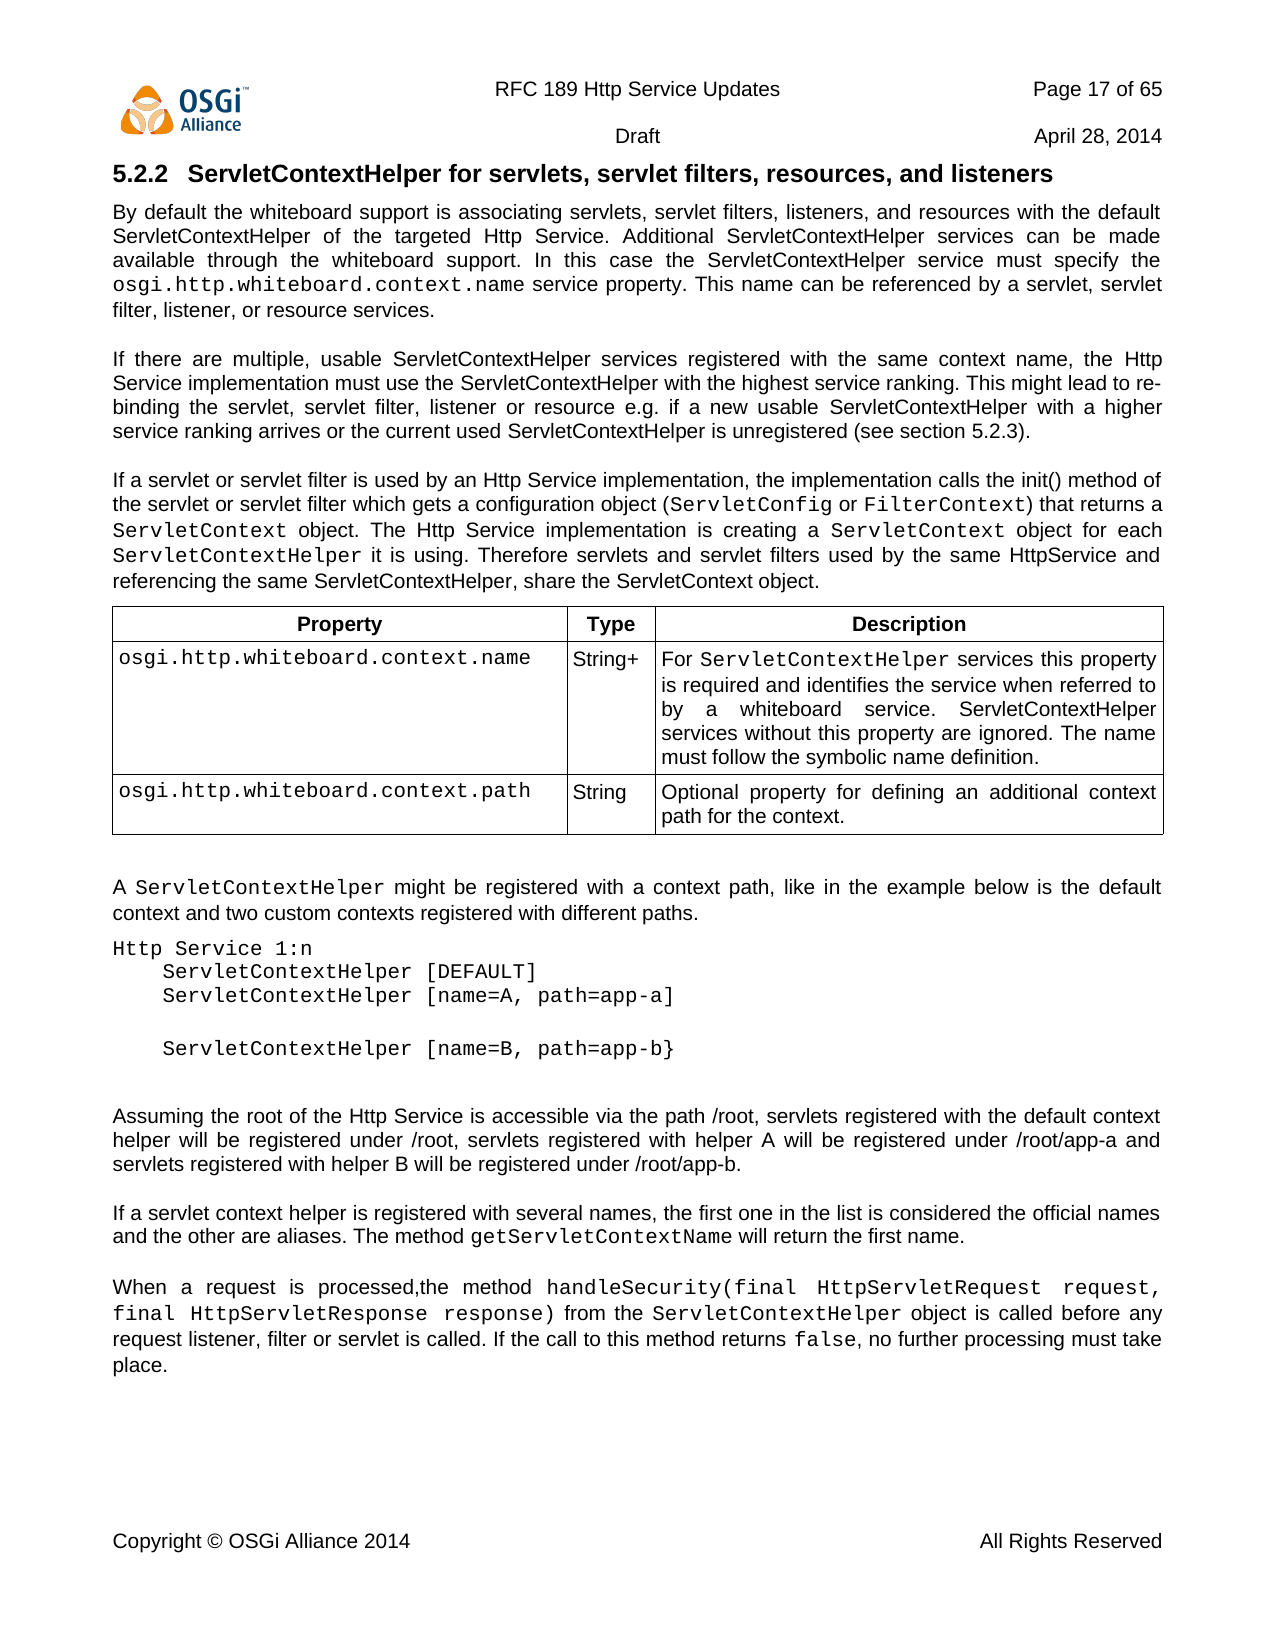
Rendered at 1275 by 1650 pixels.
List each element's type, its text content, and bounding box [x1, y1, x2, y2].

text By default the whiteboard support is associating servlets, servlet filters, listeners, and resources with the default ServletContextHelper of the targeted Http Service. Additional ServletContextHelper services can be made available through the whiteboard support. In this case the ServletContextHelper service must specify the osgi.http.whiteboard.context.name service property. This name can be referenced by a servlet, servlet filter, listener, or resource services. [112, 200, 1162, 322]
text If a servlet context helper is registered with several names, the first one in the list is considered the official names and the other are aliases. The method getServletContextName will return the first name. [112, 1200, 1162, 1250]
table_cell String [568, 775, 655, 834]
table_cell For ServletContextHelper services this property is required and identifies the service when referred to by a whiteboard service. ServletContextHelper services without this property are ignored. The name must follow the symbolic name definition. [656, 642, 1163, 774]
picture [113, 78, 257, 142]
table_header Description [656, 607, 1163, 641]
text When a request is processed,the method handleSecurity(final HttpServletRequest request, final HttpServletResponse response) from the ServletContextHelper object is called before any request listener, filter or servlet is called. If the call to this method returns false, no further processing must take place. [112, 1275, 1162, 1377]
text ServletContextHelper [name=A, path=app-a] [112, 985, 1162, 1008]
text If there are multiple, usable ServletContextHelper services registered with the same context name, the Http Service implementation must use the ServletContextHelper with the highest service ranking. This might lead to re-binding the servlet, servlet filter, listener or resource e.g. if a new usable ServletContextHelper with a higher service ranking arrives or the current used ServletContextHelper is unregistered (see section 5.2.3). [112, 347, 1162, 443]
text A ServletContextHelper might be registered with a context path, like in the example below is the default context and two custom contexts registered with different paths. [112, 875, 1162, 925]
table_cell osgi.http.whiteboard.context.path [113, 775, 567, 834]
table_cell String+ [568, 642, 655, 774]
table_cell osgi.http.whiteboard.context.name [113, 642, 567, 774]
text If a servlet or servlet filter is used by an Http Service implementation, the implementation calls the init() method of the servlet or servlet filter which gets a configuration object (ServletConfig or FilterContext) that returns a ServletContext object. The Http Service implementation is creating a ServletContext object for each ServletContextHelper it is using. Therefore servlets and servlet filters used by the same HttpService and referencing the same ServletContextHelper, share the ServletContext object. [112, 468, 1162, 593]
text Assuming the root of the Http Service is accessible via the path /root, servlets registered with the default context helper will be registered under /root, servlets registered with helper A will be registered under /root/app-a and servlets registered with helper B will be registered under /root/app-b. [112, 1103, 1162, 1175]
text Http Service 1:n [112, 937, 1162, 961]
table_header Type [568, 607, 655, 641]
table_header Property [113, 607, 567, 641]
text ServletContextHelper [DEFAULT] [112, 961, 1162, 985]
table_cell Optional property for defining an additional context path for the context. [656, 775, 1163, 834]
subtitle ServletContextHelper for servlets, servlet filters, resources, and listeners [112, 159, 1162, 188]
text ServletContextHelper [name=B, path=app-b} [112, 1038, 1162, 1062]
